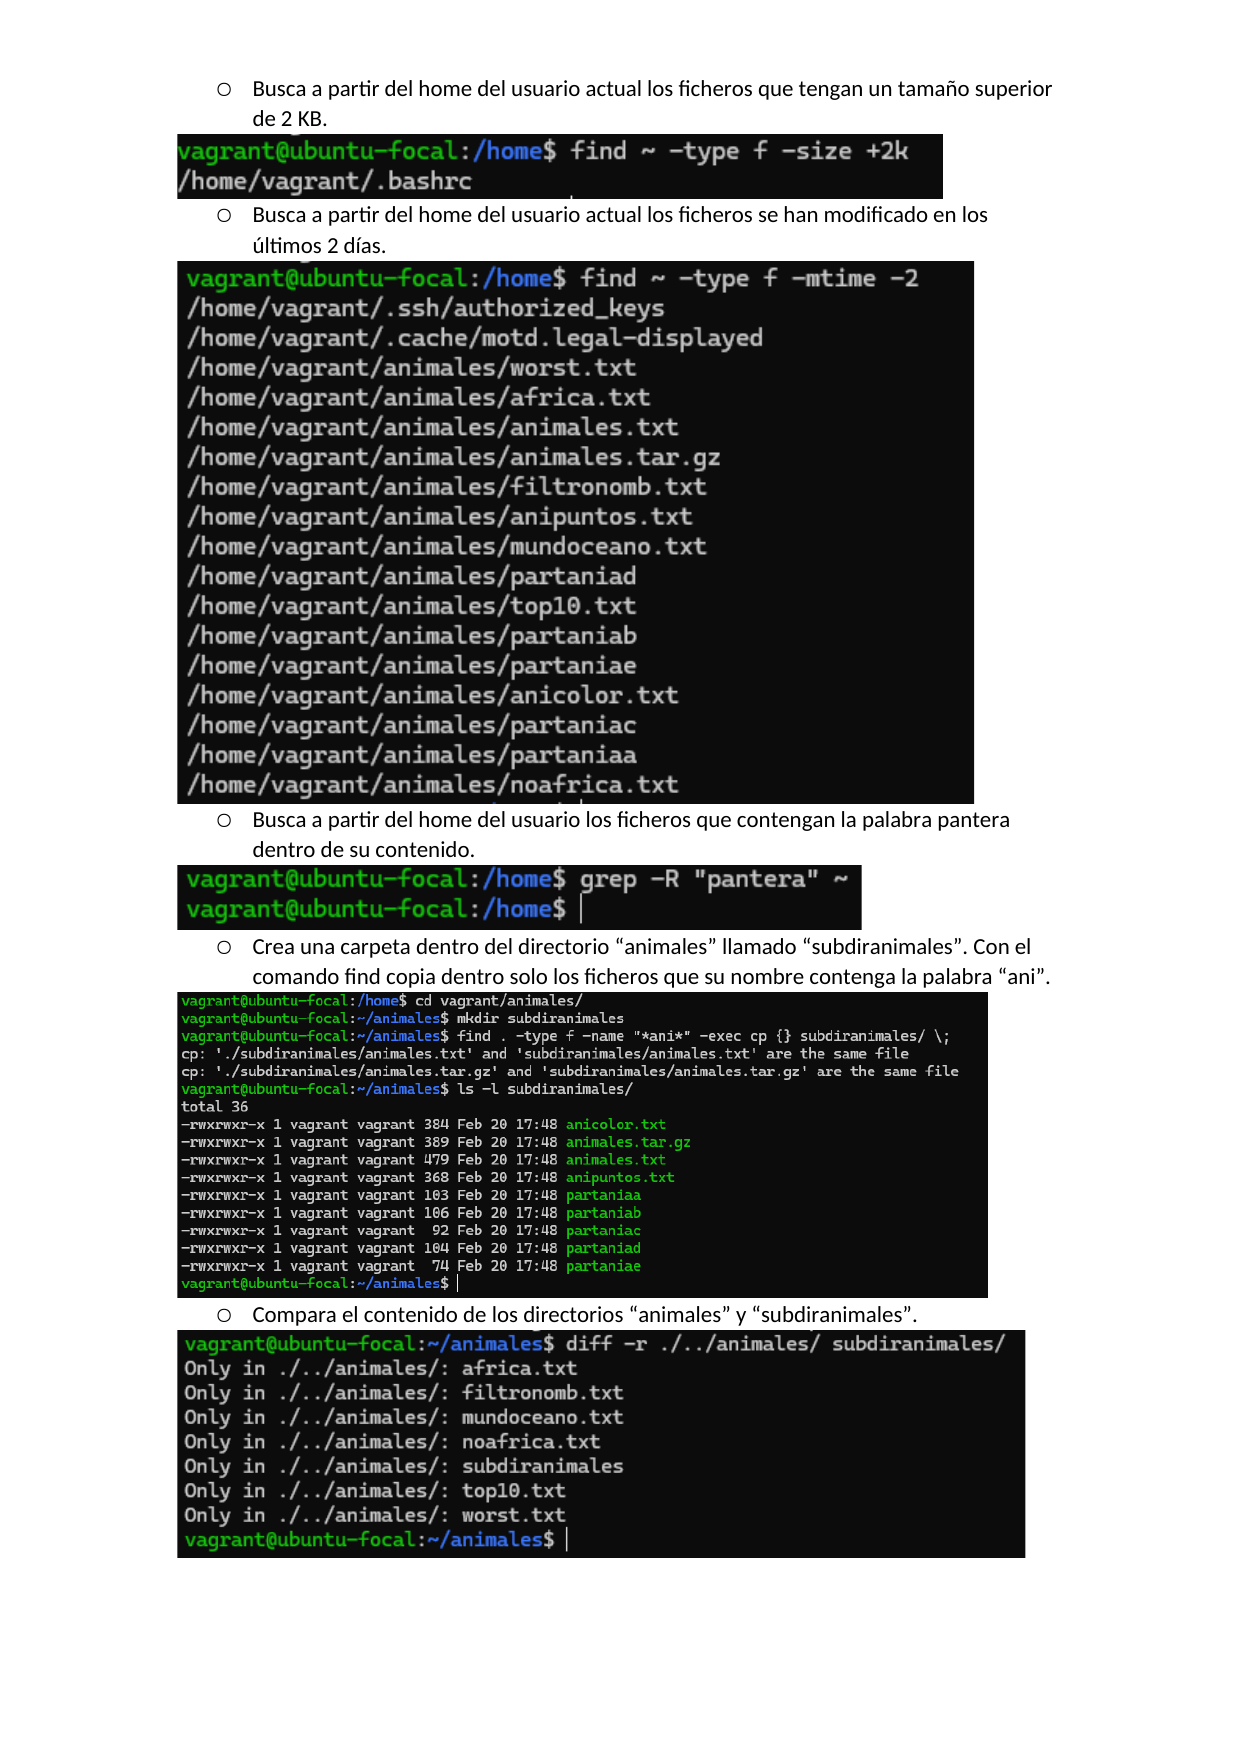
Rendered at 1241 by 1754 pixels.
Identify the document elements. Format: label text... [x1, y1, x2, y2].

picture [177, 865, 862, 930]
picture [177, 992, 988, 1298]
picture [177, 134, 943, 199]
list Busca a partir del home del usuario los ficheros que contengan la palabra pantera dentro de su contenido. [215, 805, 1063, 864]
list Crea una carpeta dentro del directorio “animales” llamado “subdiranimales”. Con el comando find copia dentro solo los ficheros que su nombre contenga la palabra “ani”. [215, 932, 1063, 990]
list Compara el contenido de los directorios “animales” y “subdiranimales”. [215, 1300, 1063, 1328]
picture [177, 261, 975, 804]
list Busca a partir del home del usuario actual los ficheros que tengan un tamaño superior de 2 KB. [215, 74, 1063, 132]
picture [177, 1330, 1026, 1558]
list Busca a partir del home del usuario actual los ficheros se han modificado en los últimos 2 días. [215, 201, 1063, 259]
